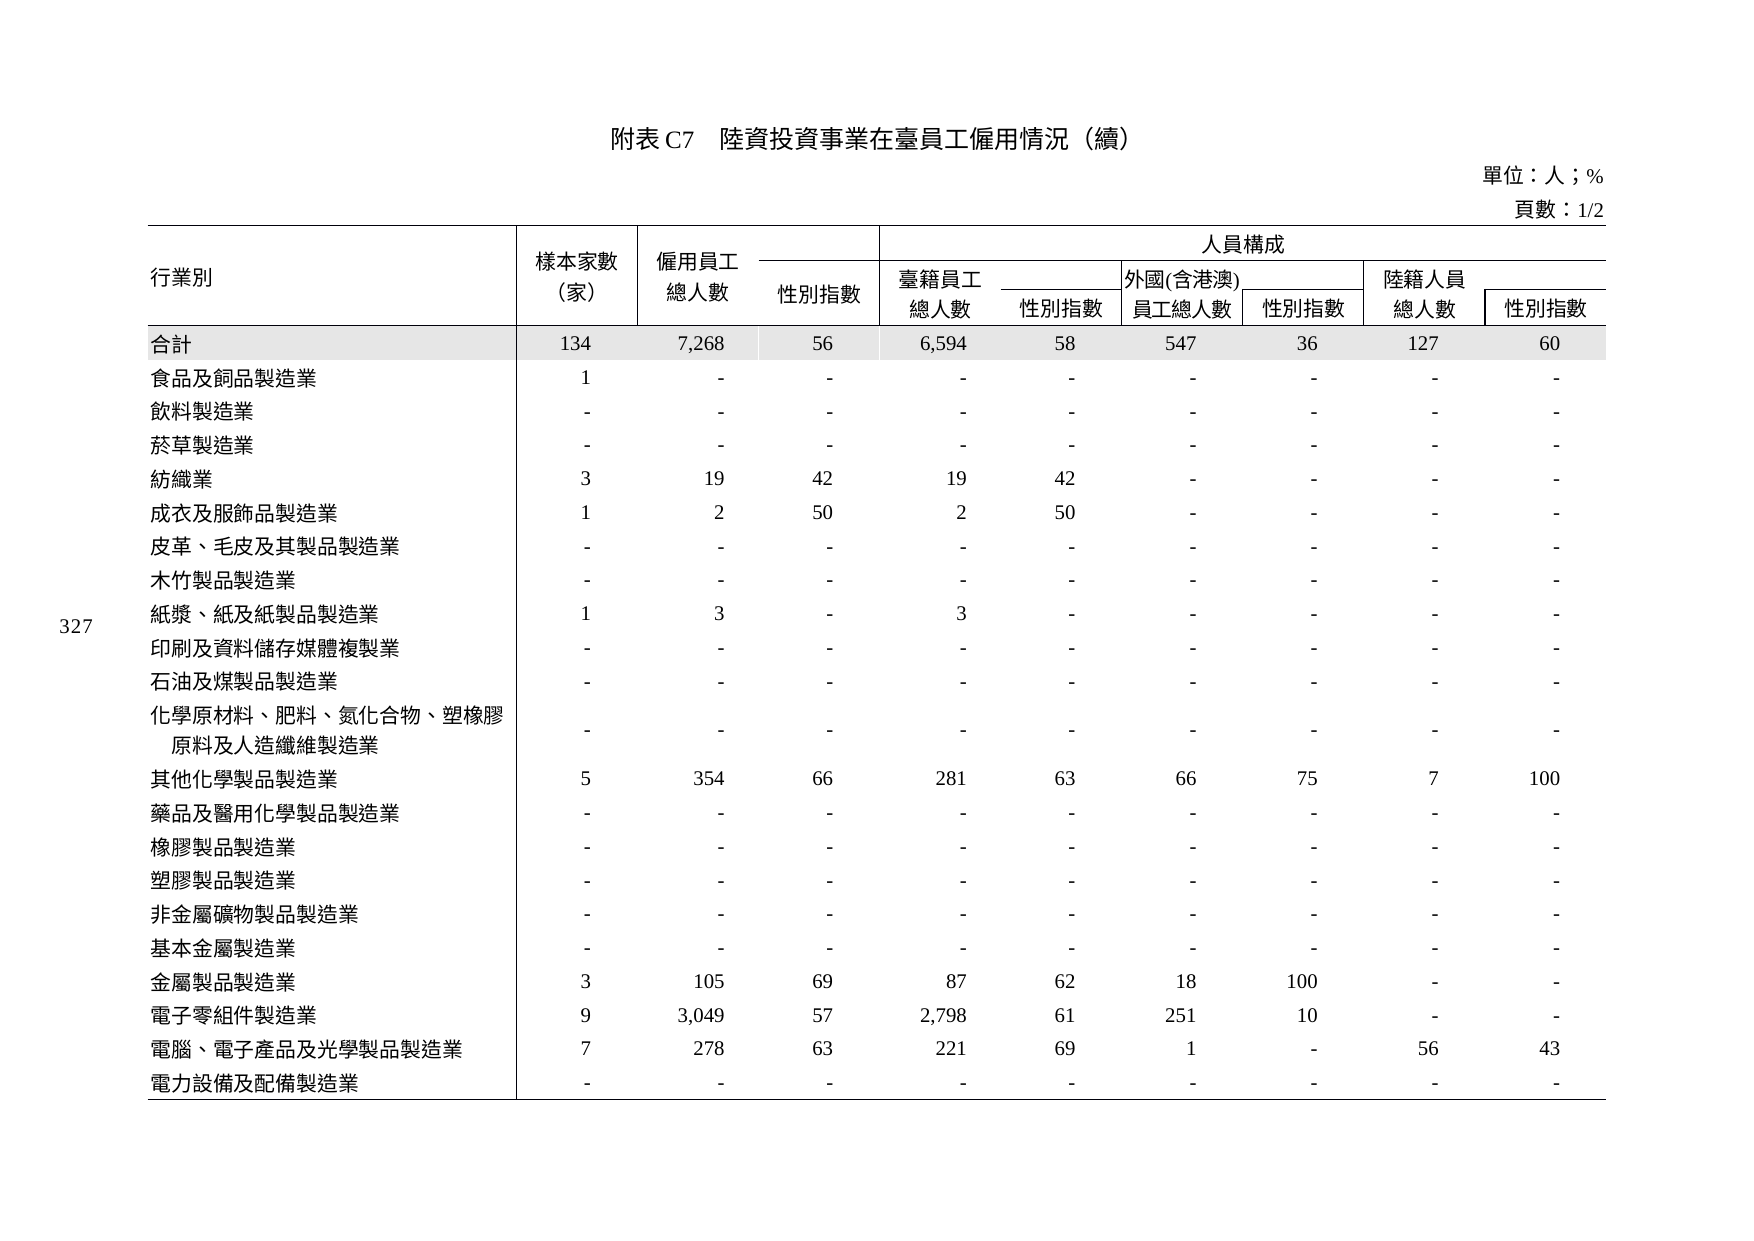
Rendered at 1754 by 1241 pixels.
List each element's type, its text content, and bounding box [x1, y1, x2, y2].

table_cell 合計 [148, 326, 516, 360]
table_cell - [759, 930, 879, 964]
table_cell - [1243, 596, 1364, 630]
table_cell - [517, 563, 637, 596]
table_cell - [517, 1065, 637, 1099]
table_cell - [1001, 630, 1122, 664]
table_cell 3 [637, 596, 758, 630]
table_cell - [1243, 461, 1364, 495]
table_cell - [1243, 829, 1364, 863]
table_cell 成衣及服飾品製造業 [148, 495, 516, 529]
table_cell 3,049 [637, 998, 758, 1031]
table_cell 2,798 [880, 998, 1001, 1031]
table_cell - [1485, 394, 1606, 427]
table_cell - [1001, 428, 1122, 461]
table_cell 木竹製品製造業 [148, 563, 516, 596]
table_cell 69 [759, 964, 879, 998]
table_cell 100 [1243, 964, 1364, 998]
table_cell 66 [1122, 761, 1243, 795]
table_cell - [517, 896, 637, 930]
table_cell - [1243, 795, 1364, 829]
table_cell - [880, 930, 1001, 964]
table_cell 紙漿、紙及紙製品製造業 [148, 596, 516, 630]
table_cell - [1122, 795, 1243, 829]
table_cell [1243, 261, 1363, 289]
table_cell - [517, 630, 637, 664]
table_cell - [1243, 1031, 1364, 1065]
table_cell - [637, 795, 758, 829]
table_cell - [1243, 495, 1364, 529]
table_cell - [1243, 428, 1364, 461]
table_cell - [1364, 896, 1485, 930]
table_cell - [1485, 930, 1606, 964]
table_cell 非金屬礦物製品製造業 [148, 896, 516, 930]
table_cell - [517, 795, 637, 829]
table_cell - [1243, 563, 1364, 596]
table_cell 電力設備及配備製造業 [148, 1065, 516, 1099]
table_cell - [1122, 563, 1243, 596]
table_cell - [1243, 698, 1364, 761]
table_cell - [1122, 1065, 1243, 1099]
table_cell 陸籍人員 總人數 [1364, 261, 1485, 325]
table_cell - [1001, 360, 1122, 394]
table_cell 1 [1122, 1031, 1243, 1065]
table_cell 3 [517, 461, 637, 495]
table_cell 僱用員工 總人數 [638, 226, 758, 325]
table_cell - [759, 394, 879, 427]
table_cell 性別指數 [1243, 290, 1363, 325]
table_cell - [1001, 563, 1122, 596]
table_cell 塑膠製品製造業 [148, 863, 516, 896]
table_cell 2 [880, 495, 1001, 529]
table_cell - [637, 863, 758, 896]
table_cell - [1243, 630, 1364, 664]
table_cell - [1485, 664, 1606, 697]
table_cell - [759, 795, 879, 829]
table_cell - [1001, 1065, 1122, 1099]
table_cell 1 [517, 596, 637, 630]
table_cell - [1364, 698, 1485, 761]
table_cell 石油及煤製品製造業 [148, 664, 516, 697]
table_cell - [1001, 596, 1122, 630]
table_cell 36 [1243, 326, 1364, 360]
table_cell - [1485, 795, 1606, 829]
table_cell 69 [1001, 1031, 1122, 1065]
table_cell 3 [880, 596, 1001, 630]
table_cell 基本金屬製造業 [148, 930, 516, 964]
table_cell - [1001, 795, 1122, 829]
table_cell - [1001, 829, 1122, 863]
table_cell 菸草製造業 [148, 428, 516, 461]
table_cell - [1243, 896, 1364, 930]
table_cell - [517, 698, 637, 761]
table_cell 皮革、毛皮及其製品製造業 [148, 529, 516, 562]
table_cell - [1485, 596, 1606, 630]
table_cell - [880, 1065, 1001, 1099]
table_cell 7 [1364, 761, 1485, 795]
table_cell - [880, 529, 1001, 562]
table_cell 19 [637, 461, 758, 495]
table_cell 單位：人；% [148, 158, 1606, 192]
table_cell 性別指數 [1486, 290, 1606, 325]
table_cell - [1485, 998, 1606, 1031]
table_cell [1485, 261, 1606, 289]
table_cell 7,268 [637, 326, 758, 360]
table_cell 飲料製造業 [148, 394, 516, 427]
table_cell - [759, 829, 879, 863]
table_cell - [1485, 863, 1606, 896]
table_cell - [1364, 795, 1485, 829]
table_cell - [1122, 461, 1243, 495]
table_cell - [759, 630, 879, 664]
table_cell - [1122, 664, 1243, 697]
table_cell - [1364, 664, 1485, 697]
table_cell 60 [1485, 326, 1606, 360]
table_cell - [880, 863, 1001, 896]
table_cell - [637, 896, 758, 930]
table_cell - [1122, 495, 1243, 529]
table_cell 105 [637, 964, 758, 998]
table_cell - [759, 529, 879, 562]
table_cell 19 [880, 461, 1001, 495]
table_cell 食品及飼品製造業 [148, 360, 516, 394]
table_cell - [1122, 596, 1243, 630]
table_cell 印刷及資料儲存媒體複製業 [148, 630, 516, 664]
table_cell - [1364, 1065, 1485, 1099]
table_cell 61 [1001, 998, 1122, 1031]
table_cell 3 [517, 964, 637, 998]
table_cell - [1122, 896, 1243, 930]
table_cell - [1364, 428, 1485, 461]
table_cell 6,594 [880, 326, 1001, 360]
table_cell - [1485, 964, 1606, 998]
table_cell - [1364, 394, 1485, 427]
table_cell - [1122, 428, 1243, 461]
table_cell - [1364, 930, 1485, 964]
table_cell [1001, 261, 1121, 289]
table_cell - [517, 428, 637, 461]
table_cell - [880, 896, 1001, 930]
table_cell 62 [1001, 964, 1122, 998]
table_cell - [880, 829, 1001, 863]
table_cell - [637, 360, 758, 394]
table_cell 75 [1243, 761, 1364, 795]
table_cell 10 [1243, 998, 1364, 1031]
table_cell 2 [637, 495, 758, 529]
table_cell - [759, 1065, 879, 1099]
table_cell - [1485, 461, 1606, 495]
table_cell - [1485, 563, 1606, 596]
table_cell 電腦、電子產品及光學製品製造業 [148, 1031, 516, 1065]
table_cell - [1364, 529, 1485, 562]
table_cell 性別指數 [759, 261, 879, 325]
table_cell 251 [1122, 998, 1243, 1031]
table_cell 5 [517, 761, 637, 795]
table_cell - [1364, 596, 1485, 630]
table_cell 43 [1485, 1031, 1606, 1065]
table_cell - [517, 863, 637, 896]
table_cell - [1122, 360, 1243, 394]
table_cell - [1122, 394, 1243, 427]
table_cell - [1485, 428, 1606, 461]
table_cell 42 [1001, 461, 1122, 495]
table_cell 電子零組件製造業 [148, 998, 516, 1031]
table_cell 1 [517, 360, 637, 394]
table_cell - [637, 428, 758, 461]
table_cell - [1364, 964, 1485, 998]
table_cell - [759, 896, 879, 930]
table_cell - [1001, 529, 1122, 562]
table_cell - [759, 664, 879, 697]
table_cell - [1485, 829, 1606, 863]
table_cell - [880, 664, 1001, 697]
table_cell 66 [759, 761, 879, 795]
table_cell 134 [517, 326, 637, 360]
table_cell 63 [1001, 761, 1122, 795]
table_cell 547 [1122, 326, 1243, 360]
table_cell - [759, 428, 879, 461]
table_cell - [1122, 698, 1243, 761]
table_cell - [1485, 698, 1606, 761]
table_cell 臺籍員工 總人數 [880, 261, 1001, 325]
table_cell 58 [1001, 326, 1122, 360]
table_cell 9 [517, 998, 637, 1031]
table_cell 42 [759, 461, 879, 495]
table_cell - [1364, 863, 1485, 896]
table_cell - [880, 394, 1001, 427]
table_cell - [1364, 563, 1485, 596]
table_cell - [1243, 664, 1364, 697]
table_cell - [1364, 461, 1485, 495]
table_cell - [517, 529, 637, 562]
table_cell - [517, 394, 637, 427]
table_cell 50 [759, 495, 879, 529]
table_cell - [1243, 529, 1364, 562]
table_cell 1 [517, 495, 637, 529]
table_cell - [1122, 930, 1243, 964]
table_cell - [880, 428, 1001, 461]
table_cell - [880, 698, 1001, 761]
table_cell - [1485, 896, 1606, 930]
table_cell 127 [1364, 326, 1485, 360]
table_cell - [880, 795, 1001, 829]
table_cell - [1122, 529, 1243, 562]
table_cell [759, 226, 879, 260]
table_cell - [1485, 360, 1606, 394]
table_cell 其他化學製品製造業 [148, 761, 516, 795]
table_cell - [517, 829, 637, 863]
table_cell - [759, 563, 879, 596]
table_cell - [1485, 1065, 1606, 1099]
table_cell 7 [517, 1031, 637, 1065]
table_cell - [1243, 863, 1364, 896]
table_cell - [1122, 829, 1243, 863]
table_cell - [517, 930, 637, 964]
table_cell 50 [1001, 495, 1122, 529]
table_cell 頁數：1/2 [148, 192, 1606, 225]
table_cell 87 [880, 964, 1001, 998]
table_cell - [759, 863, 879, 896]
table_cell - [1364, 998, 1485, 1031]
table_cell 性別指數 [1001, 290, 1121, 325]
table_cell - [1364, 630, 1485, 664]
table_cell 281 [880, 761, 1001, 795]
table_cell 外國(含港澳)員工總人數 [1122, 261, 1243, 325]
table_cell 354 [637, 761, 758, 795]
table_cell 橡膠製品製造業 [148, 829, 516, 863]
table_cell - [1243, 930, 1364, 964]
table_cell 221 [880, 1031, 1001, 1065]
table_cell - [637, 1065, 758, 1099]
table_cell - [759, 596, 879, 630]
table_cell - [517, 664, 637, 697]
table_cell - [1364, 495, 1485, 529]
table_cell 56 [759, 326, 879, 360]
table_cell - [1364, 360, 1485, 394]
table_cell 56 [1364, 1031, 1485, 1065]
table_cell - [637, 930, 758, 964]
table_cell 18 [1122, 964, 1243, 998]
table_cell - [637, 664, 758, 697]
table_cell - [1122, 863, 1243, 896]
table_cell - [880, 563, 1001, 596]
table_cell 藥品及醫用化學製品製造業 [148, 795, 516, 829]
table_cell 57 [759, 998, 879, 1031]
table_cell - [1001, 664, 1122, 697]
table_cell - [1243, 1065, 1364, 1099]
table_cell - [1001, 896, 1122, 930]
table_cell - [637, 630, 758, 664]
table_cell - [1485, 630, 1606, 664]
table_cell 化學原材料、肥料、氮化合物、塑橡膠 原料及人造纖維製造業 [148, 698, 516, 761]
table_cell - [1485, 495, 1606, 529]
table_cell - [1122, 630, 1243, 664]
table_cell - [1001, 394, 1122, 427]
table_cell - [1243, 360, 1364, 394]
table_cell - [1485, 529, 1606, 562]
table_cell - [1001, 863, 1122, 896]
table_cell 278 [637, 1031, 758, 1065]
table_cell 100 [1485, 761, 1606, 795]
table_cell 金屬製品製造業 [148, 964, 516, 998]
table_cell - [637, 394, 758, 427]
table_cell - [880, 360, 1001, 394]
table_cell - [759, 360, 879, 394]
table_cell 人員構成 [880, 226, 1606, 260]
table_cell - [1001, 930, 1122, 964]
table_cell 63 [759, 1031, 879, 1065]
table_cell 紡織業 [148, 461, 516, 495]
table_header 附表C7 陸資投資事業在臺員工僱用情況（續） [148, 118, 1606, 158]
table_cell - [880, 630, 1001, 664]
table_cell - [637, 698, 758, 761]
table_cell - [637, 529, 758, 562]
table_cell - [1001, 698, 1122, 761]
table_cell - [1364, 829, 1485, 863]
table_cell - [637, 563, 758, 596]
table_cell - [759, 698, 879, 761]
table_cell - [1243, 394, 1364, 427]
table_cell 樣本家數（家） [517, 226, 637, 325]
table_cell 行業別 [148, 226, 516, 325]
table_cell - [637, 829, 758, 863]
